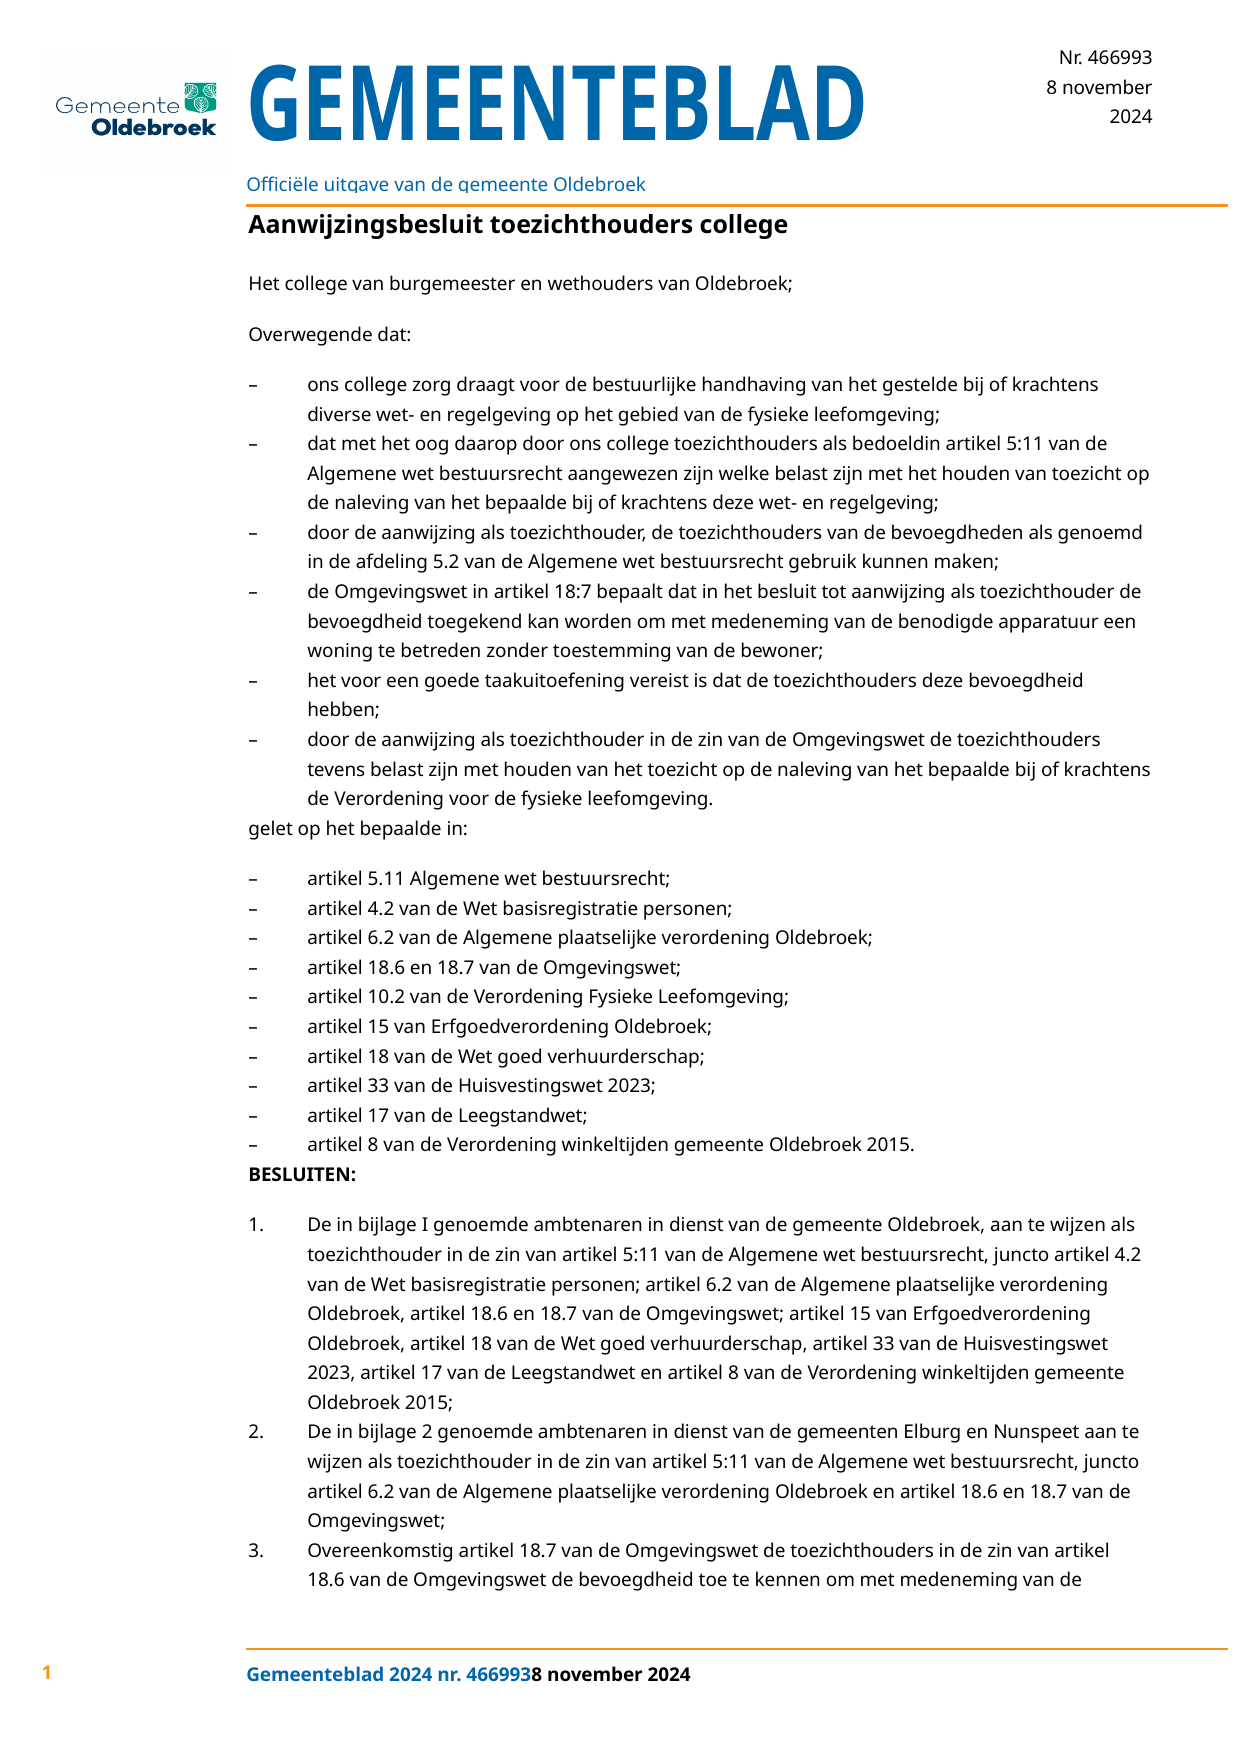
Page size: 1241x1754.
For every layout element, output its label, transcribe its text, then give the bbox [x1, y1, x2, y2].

list artikel 17 van de Leegstandwet; [248, 1102, 1152, 1128]
list door de aanwijzing als toezichthouder in de zin van de Omgevingswet de toezichthouders tevens belast zijn met houden van het toezicht op de naleving van het bepaalde bij of krachtens de Verordening voor de fysieke leefomgeving. [248, 726, 1152, 811]
text BESLUITEN: [248, 1161, 1152, 1187]
list artikel 8 van de Verordening winkeltijden gemeente Oldebroek 2015. [248, 1132, 1152, 1157]
list artikel 5.11 Algemene wet bestuursrecht; [248, 865, 1152, 891]
list artikel 10.2 van de Verordening Fysieke Leefomgeving; [248, 984, 1152, 1009]
list artikel 6.2 van de Algemene plaatselijke verordening Oldebroek; [248, 924, 1152, 950]
text gelet op het bepaalde in: [248, 815, 1152, 841]
text Aanwijzingsbesluit toezichthouders college [248, 207, 1152, 241]
picture [41, 47, 231, 172]
list De in bijlage I genoemde ambtenaren in dienst van de gemeente Oldebroek, aan te wijzen als toezichthouder in de zin van artikel 5:11 van de Algemene wet bestuursrecht, juncto artikel 4.2 van de Wet basisregistratie personen; artikel 6.2 van de Algemene plaatselijke verordening Oldebroek, artikel 18.6 en 18.7 van de Omgevingswet; artikel 15 van Erfgoedverordening Oldebroek, artikel 18 van de Wet goed verhuurderschap, artikel 33 van de Huisvestingswet 2023, artikel 17 van de Leegstandwet en artikel 8 van de Verordening winkeltijden gemeente Oldebroek 2015; [248, 1212, 1152, 1415]
text Het college van burgemeester en wethouders van Oldebroek; [248, 270, 1152, 296]
list het voor een goede taakuitoefening vereist is dat de toezichthouders deze bevoegdheid hebben; [248, 667, 1152, 722]
list artikel 33 van de Huisvestingswet 2023; [248, 1072, 1152, 1098]
list De in bijlage 2 genoemde ambtenaren in dienst van de gemeenten Elburg en Nunspeet aan te wijzen als toezichthouder in de zin van artikel 5:11 van de Algemene wet bestuursrecht, juncto artikel 6.2 van de Algemene plaatselijke verordening Oldebroek en artikel 18.6 en 18.7 van de Omgevingswet; [248, 1419, 1152, 1533]
list artikel 18.6 en 18.7 van de Omgevingswet; [248, 954, 1152, 980]
list artikel 18 van de Wet goed verhuurderschap; [248, 1043, 1152, 1068]
list door de aanwijzing als toezichthouder, de toezichthouders van de bevoegdheden als genoemd in de afdeling 5.2 van de Algemene wet bestuursrecht gebruik kunnen maken; [248, 519, 1152, 574]
list ons college zorg draagt voor de bestuurlijke handhaving van het gestelde bij of krachtens diverse wet- en regelgeving op het gebied van de fysieke leefomgeving; [248, 371, 1152, 426]
list de Omgevingswet in artikel 18:7 bepaalt dat in het besluit tot aanwijzing als toezichthouder de bevoegdheid toegekend kan worden om met medeneming van de benodigde apparatuur een woning te betreden zonder toestemming van de bewoner; [248, 578, 1152, 663]
text Overwegende dat: [248, 321, 1152, 346]
list Overeenkomstig artikel 18.7 van de Omgevingswet de toezichthouders in de zin van artikel 18.6 van de Omgevingswet de bevoegdheid toe te kennen om met medeneming van de [248, 1537, 1152, 1592]
list dat met het oog daarop door ons college toezichthouders als bedoeldin artikel 5:11 van de Algemene wet bestuursrecht aangewezen zijn welke belast zijn met het houden van toezicht op de naleving van het bepaalde bij of krachtens deze wet- en regelgeving; [248, 430, 1152, 515]
list artikel 4.2 van de Wet basisregistratie personen; [248, 895, 1152, 921]
list artikel 15 van Erfgoedverordening Oldebroek; [248, 1013, 1152, 1039]
